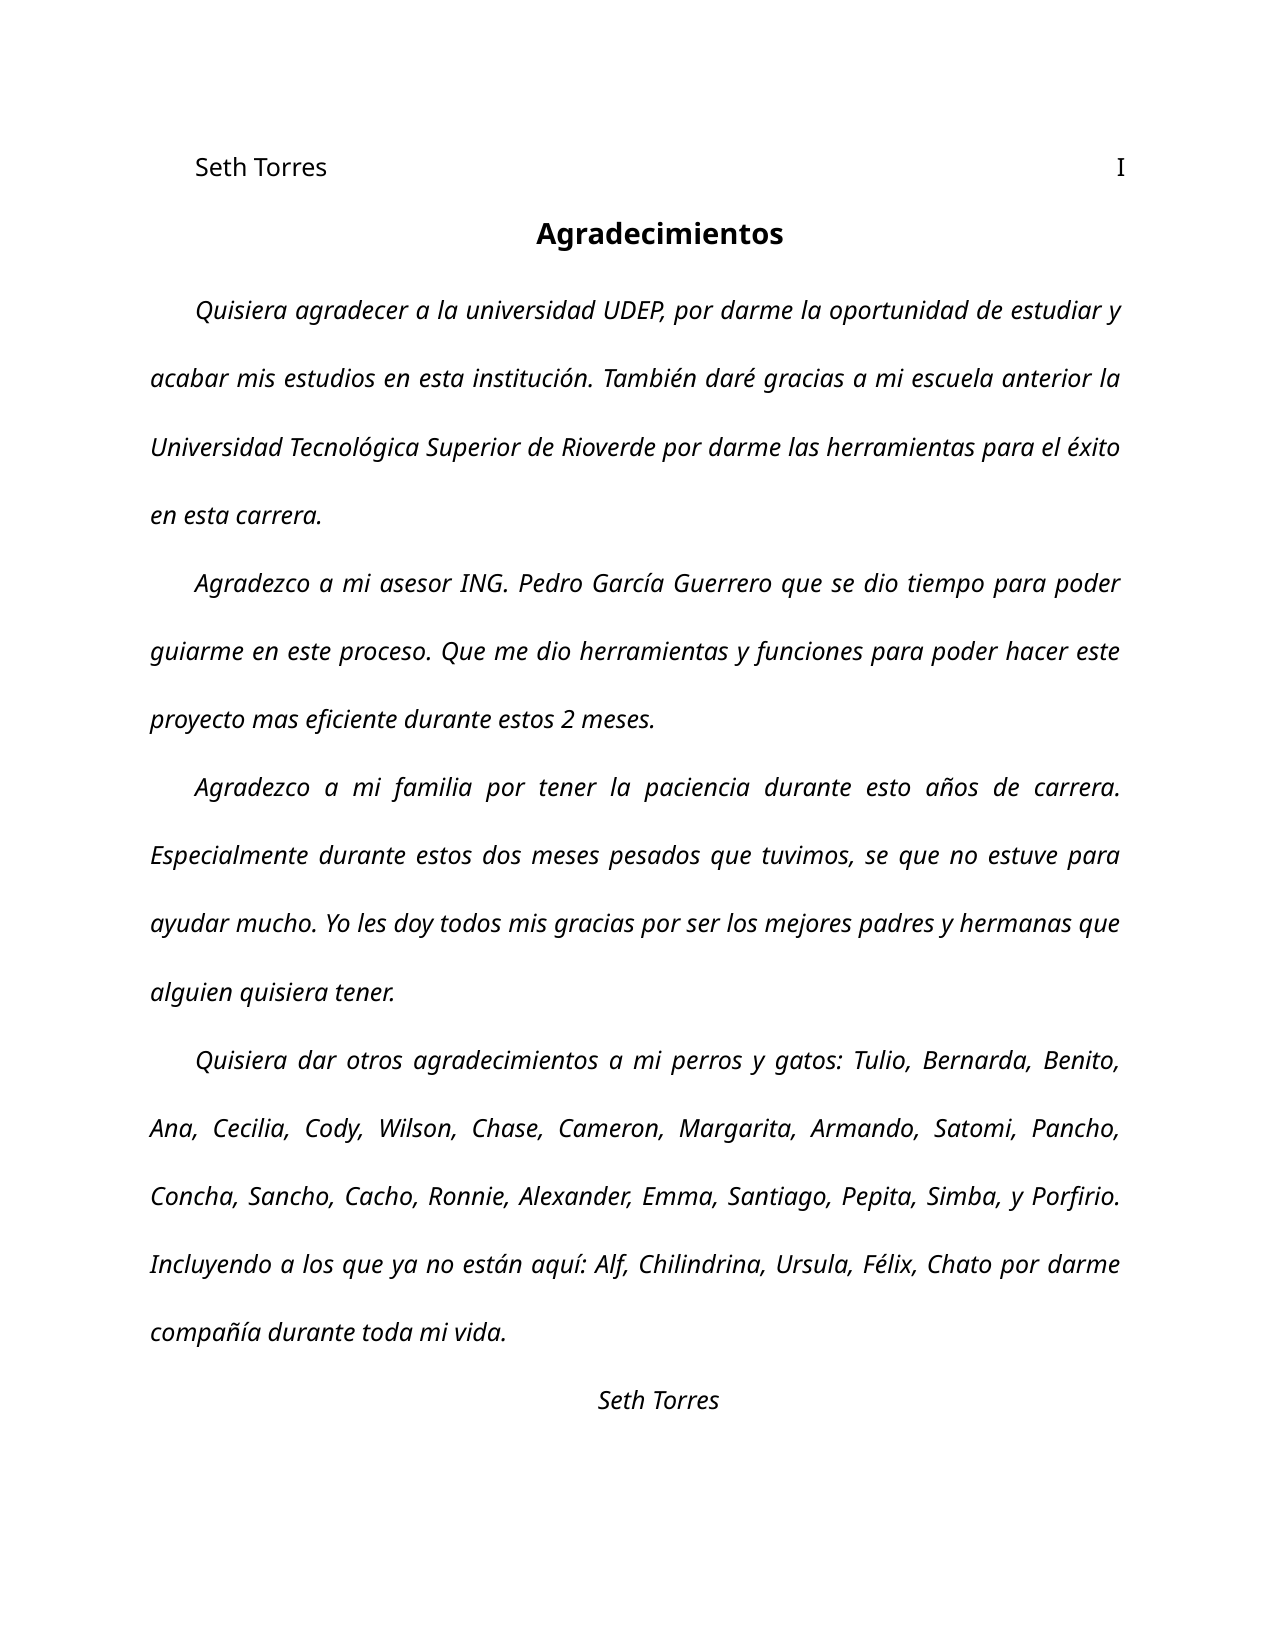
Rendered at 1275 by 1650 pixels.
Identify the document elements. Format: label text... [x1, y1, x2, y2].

text Agradezco a mi asesor ING. Pedro García Guerrero que se dio tiempo para poder guiarme en este proceso. Que me dio herramientas y funciones para poder hacer este proyecto mas eficiente durante estos 2 meses. [150, 565, 1125, 736]
text Agradezco a mi familia por tener la paciencia durante esto años de carrera. Especialmente durante estos dos meses pesados que tuvimos, se que no estuve para ayudar mucho. Yo les doy todos mis gracias por ser los mejores padres y hermanas que alguien quisiera tener. [150, 770, 1125, 1008]
text Quisiera dar otros agradecimientos a mi perros y gatos: Tulio, Bernarda, Benito, Ana, Cecilia, Cody, Wilson, Chase, Cameron, Margarita, Armando, Satomi, Pancho, Concha, Sancho, Cacho, Ronnie, Alexander, Emma, Santiago, Pepita, Simba, y Porfirio. Incluyendo a los que ya no están aquí: Alf, Chilindrina, Ursula, Félix, Chato por darme compañía durante toda mi vida. [150, 1042, 1125, 1349]
text Agradecimientos [150, 213, 1125, 253]
text Quisiera agradecer a la universidad UDEP, por darme la oportunidad de estudiar y acabar mis estudios en esta institución. También daré gracias a mi escuela anterior la Universidad Tecnológica Superior de Rioverde por darme las herramientas para el éxito en esta carrera. [150, 293, 1125, 531]
text Seth Torres [150, 1383, 1125, 1417]
